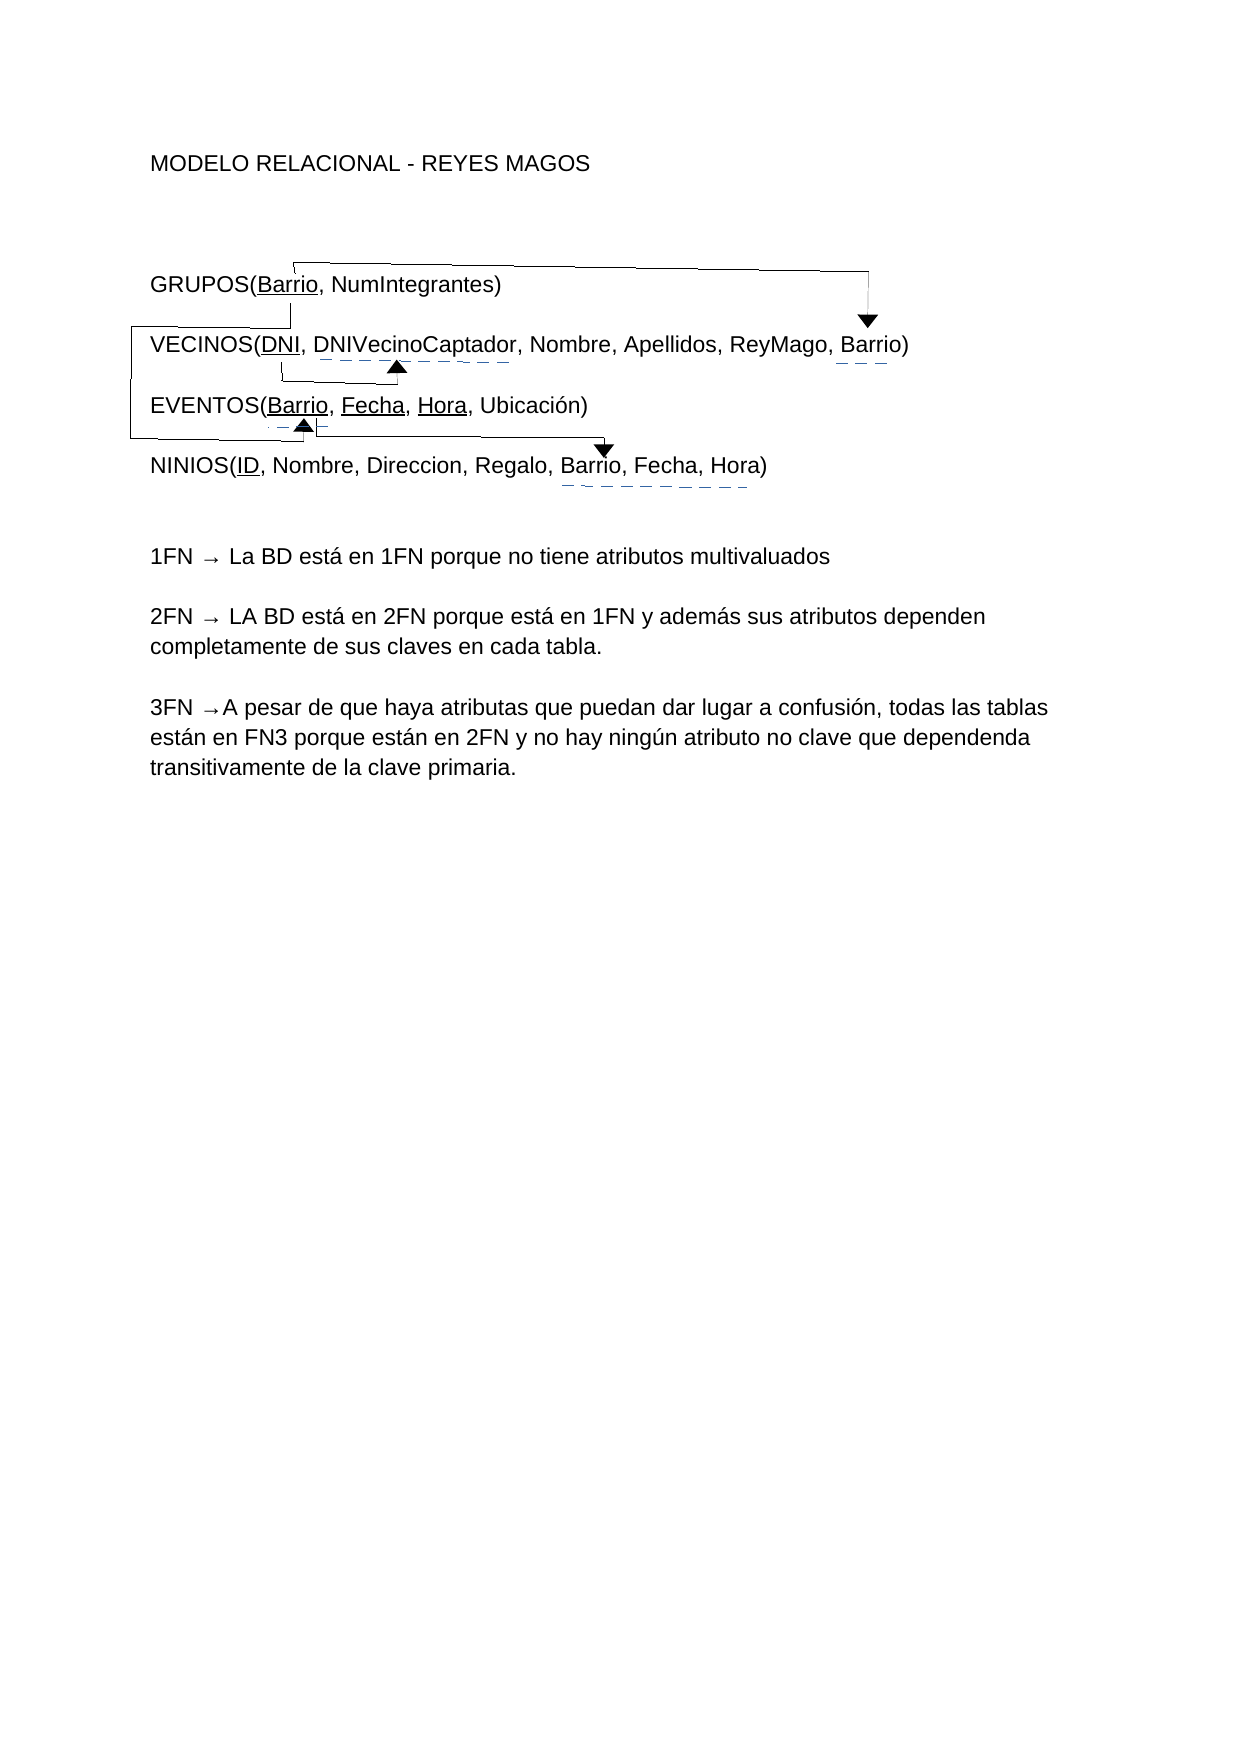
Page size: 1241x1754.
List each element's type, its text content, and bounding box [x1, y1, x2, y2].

text [869, 271, 1090, 297]
text NINIOS(ID, Nombre, Direccion, Regalo, Barrio, Fecha, Hora) [150, 452, 1090, 478]
text EVENTOS(Barrio, Fecha, Hora, Ubicación) [150, 392, 1090, 418]
text VECINOS(DNI, DNIVecinoCaptador, Nombre, Apellidos, ReyMago, Barrio) [150, 331, 1090, 358]
text 1FN → La BD está en 1FN porque no tiene atributos multivaluados [150, 543, 1090, 569]
text GRUPOS(Barrio, NumIntegrantes) [150, 271, 868, 297]
text 2FN → LA BD está en 2FN porque está en 1FN y además sus atributos dependen completamente de sus claves en cada tabla. [150, 603, 1090, 660]
text 3FN →A pesar de que haya atributas que puedan dar lugar a confusión, todas las tablas están en FN3 porque están en 2FN y no hay ningún atributo no clave que dependenda transitivamente de la clave primaria. [150, 694, 1090, 781]
text MODELO RELACIONAL - REYES MAGOS [150, 150, 1090, 176]
